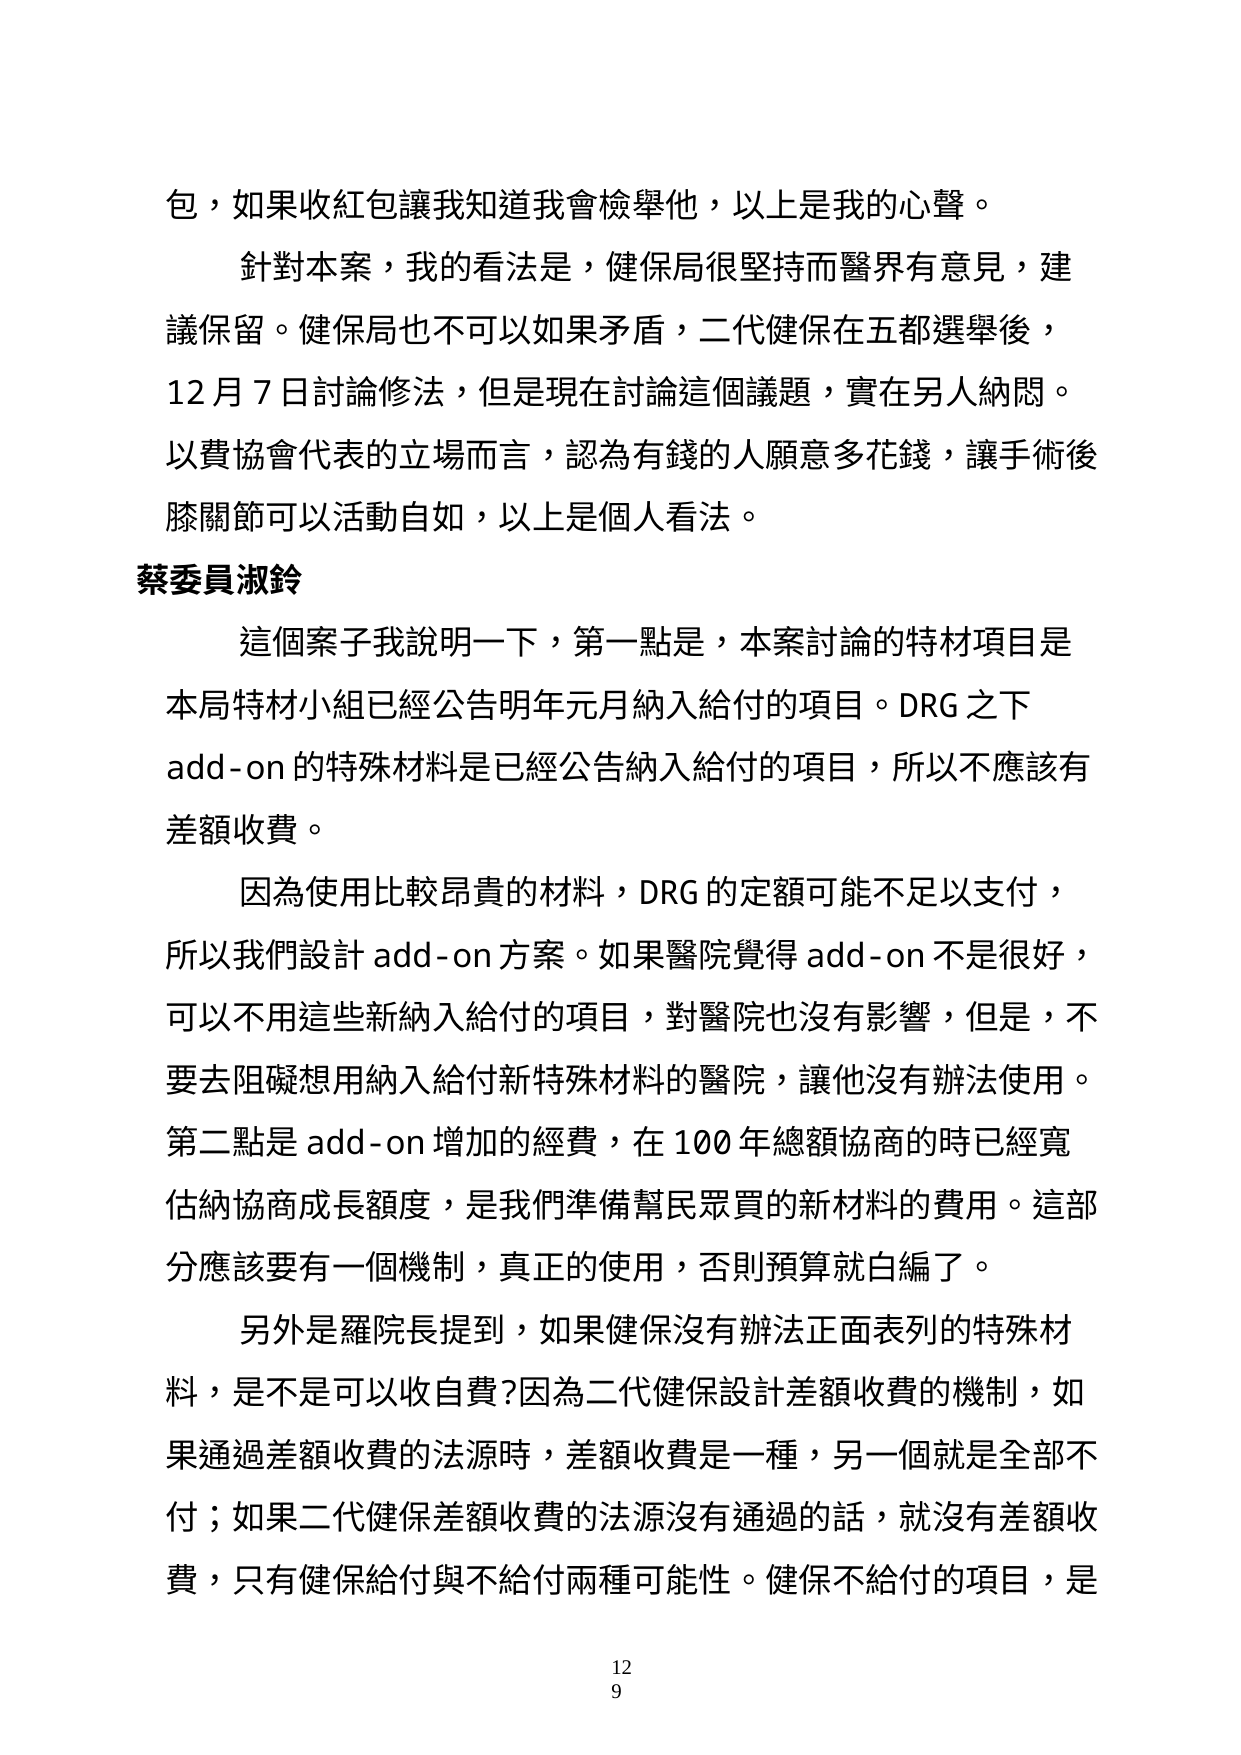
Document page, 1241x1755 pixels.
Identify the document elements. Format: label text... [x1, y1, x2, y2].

text 針對本案，我的看法是，健保局很堅持而醫界有意見，建議保留。健保局也不可以如果矛盾，二代健保在五都選舉後，12月7日討論修法，但是現在討論這個議題，實在另人納悶。以費協會代表的立場而言，認為有錢的人願意多花錢，讓手術後膝關節可以活動自如，以上是個人看法。 [165, 223, 1104, 536]
text 包，如果收紅包讓我知道我會檢舉他，以上是我的心聲。 [165, 161, 1104, 223]
text 另外是羅院長提到，如果健保沒有辦法正面表列的特殊材料，是不是可以收自費?因為二代健保設計差額收費的機制，如果通過差額收費的法源時，差額收費是一種，另一個就是全部不付；如果二代健保差額收費的法源沒有通過的話，就沒有差額收費，只有健保給付與不給付兩種可能性。健保不給付的項目，是 [165, 1286, 1104, 1598]
text 蔡委員淑鈴 [136, 536, 1104, 598]
text 這個案子我說明一下，第一點是，本案討論的特材項目是本局特材小組已經公告明年元月納入給付的項目。DRG之下add-on的特殊材料是已經公告納入給付的項目，所以不應該有差額收費。 [165, 598, 1104, 848]
text 因為使用比較昂貴的材料，DRG的定額可能不足以支付，所以我們設計add-on方案。如果醫院覺得add-on不是很好，可以不用這些新納入給付的項目，對醫院也沒有影響，但是，不要去阻礙想用納入給付新特殊材料的醫院，讓他沒有辦法使用。第二點是add-on增加的經費，在100年總額協商的時已經寬估納協商成長額度，是我們準備幫民眾買的新材料的費用。這部分應該要有一個機制，真正的使用，否則預算就白編了。 [165, 848, 1104, 1286]
